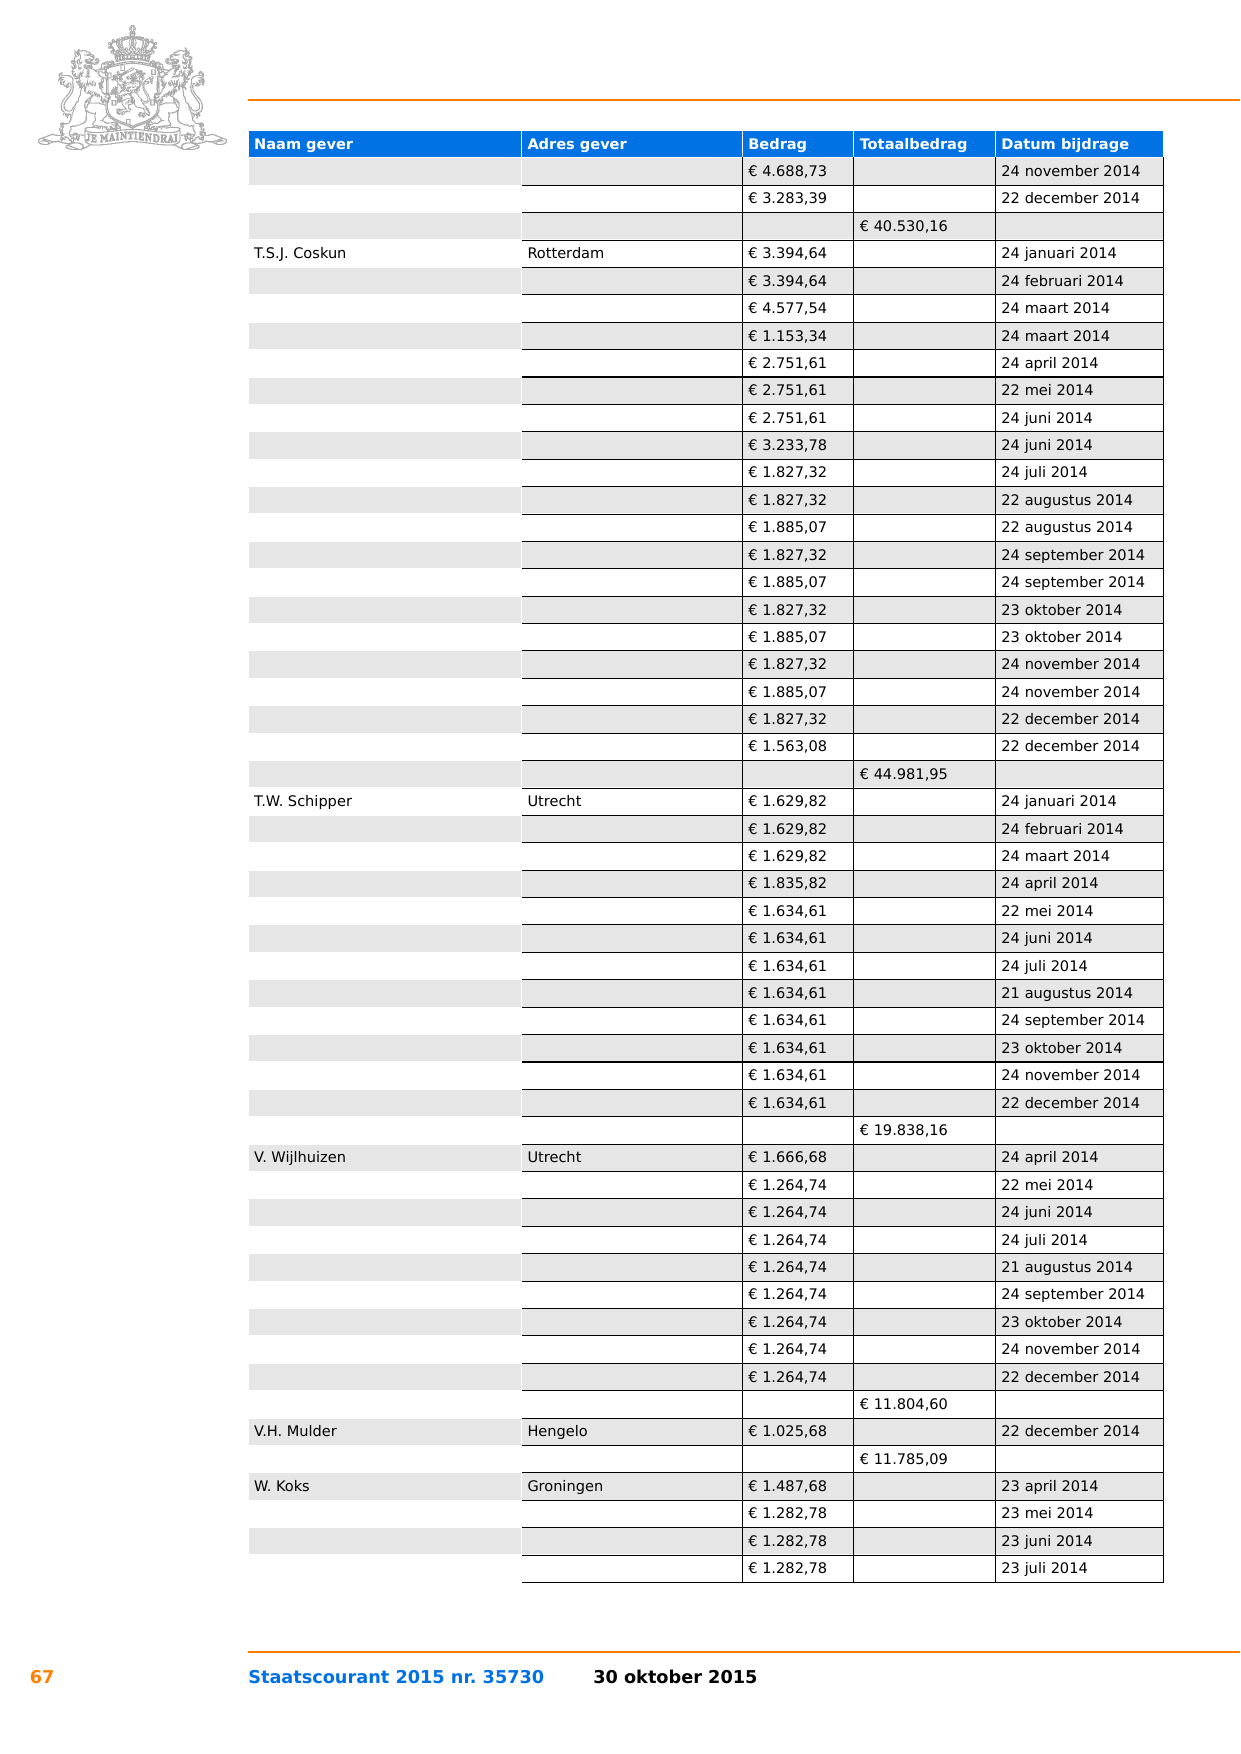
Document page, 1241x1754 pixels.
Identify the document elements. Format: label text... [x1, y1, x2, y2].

table_cell 22 december 2014 [996, 1419, 1163, 1445]
table_cell [996, 213, 1163, 239]
table_cell [522, 515, 742, 541]
table_cell € 1.885,07 [743, 679, 853, 705]
table_cell [996, 1391, 1163, 1417]
table_cell € 11.785,09 [854, 1446, 995, 1472]
table_cell 22 december 2014 [996, 1090, 1163, 1116]
table_cell 24 april 2014 [996, 871, 1163, 897]
table_cell € 2.751,61 [743, 405, 853, 431]
table_cell [854, 1419, 995, 1445]
table_cell [854, 378, 995, 404]
table_cell [996, 1446, 1163, 1472]
table_cell € 1.634,61 [743, 1008, 853, 1034]
table_cell 24 november 2014 [996, 679, 1163, 705]
table_cell € 4.577,54 [743, 295, 853, 322]
table_cell [522, 542, 742, 568]
table_cell 22 december 2014 [996, 186, 1163, 212]
table_cell € 3.233,78 [743, 432, 853, 459]
table_cell 22 mei 2014 [996, 898, 1163, 924]
table_header Naam gever [249, 131, 521, 157]
table_cell [522, 1117, 742, 1143]
table_cell Rotterdam [522, 241, 742, 267]
table_cell [854, 1501, 995, 1527]
table_cell € 1.153,34 [743, 323, 853, 349]
table_cell € 1.563,08 [743, 734, 853, 760]
table_cell [854, 569, 995, 596]
table_cell [854, 1035, 995, 1061]
table_cell [854, 1063, 995, 1089]
table_cell [854, 1145, 995, 1171]
table_header Datum bijdrage [996, 131, 1163, 157]
table_cell [522, 323, 742, 349]
table_cell [854, 624, 995, 650]
table_cell [854, 597, 995, 623]
table_cell [743, 1446, 853, 1472]
table_cell [522, 268, 742, 294]
table_cell 24 november 2014 [996, 651, 1163, 678]
table_cell [522, 1035, 742, 1061]
table_cell [249, 1528, 521, 1554]
table_cell [522, 925, 742, 952]
table_cell 22 december 2014 [996, 734, 1163, 760]
table_cell V. Wijlhuizen [249, 1145, 521, 1171]
table_cell [249, 624, 521, 650]
table_cell Utrecht [522, 789, 742, 815]
table_cell [854, 898, 995, 924]
table_cell [854, 323, 995, 349]
table_cell [522, 569, 742, 596]
table_cell [249, 761, 521, 787]
table_cell 24 maart 2014 [996, 843, 1163, 869]
table_cell 24 november 2014 [996, 158, 1163, 185]
table_cell [249, 186, 521, 212]
table_cell [249, 1501, 521, 1527]
table_cell 24 september 2014 [996, 542, 1163, 568]
table_cell [249, 1282, 521, 1308]
table_cell 23 juli 2014 [996, 1556, 1163, 1582]
table_cell [249, 1391, 521, 1417]
table_cell € 40.530,16 [854, 213, 995, 239]
table_cell [249, 816, 521, 842]
table_cell [522, 158, 742, 185]
table_cell [522, 1528, 742, 1554]
table_cell 24 april 2014 [996, 1145, 1163, 1171]
table_cell [854, 432, 995, 459]
table_cell € 1.634,61 [743, 925, 853, 952]
table_cell Utrecht [522, 1145, 742, 1171]
table_cell € 1.264,74 [743, 1254, 853, 1281]
table_cell [249, 651, 521, 678]
table_cell 24 juli 2014 [996, 953, 1163, 979]
table_cell [249, 268, 521, 294]
table_cell [249, 1063, 521, 1089]
table_cell [743, 761, 853, 787]
table_cell [996, 761, 1163, 787]
table_cell W. Koks [249, 1473, 521, 1500]
table_cell [249, 1309, 521, 1335]
table_cell [249, 1035, 521, 1061]
table_cell € 1.264,74 [743, 1309, 853, 1335]
table_cell [854, 1090, 995, 1116]
table_cell [522, 1282, 742, 1308]
table_cell [522, 1172, 742, 1198]
table_cell € 1.282,78 [743, 1528, 853, 1554]
table_cell [249, 158, 521, 185]
table_header Adres gever [522, 131, 742, 157]
table_cell € 1.282,78 [743, 1501, 853, 1527]
table_cell [854, 542, 995, 568]
table_cell € 1.487,68 [743, 1473, 853, 1500]
table_cell 24 september 2014 [996, 569, 1163, 596]
table_cell [522, 706, 742, 733]
table_cell 24 juni 2014 [996, 925, 1163, 952]
table_cell € 1.629,82 [743, 843, 853, 869]
table_cell [249, 871, 521, 897]
table_cell Groningen [522, 1473, 742, 1500]
table_cell [854, 1473, 995, 1500]
table_cell [854, 651, 995, 678]
table_cell 23 oktober 2014 [996, 597, 1163, 623]
table_cell [249, 405, 521, 431]
table_cell € 1.629,82 [743, 789, 853, 815]
table_cell € 1.634,61 [743, 980, 853, 1007]
table_cell [249, 898, 521, 924]
table_cell [854, 460, 995, 486]
table_cell [743, 1391, 853, 1417]
table_cell 21 augustus 2014 [996, 980, 1163, 1007]
table_cell [522, 350, 742, 376]
table_cell [249, 213, 521, 239]
table_cell [249, 350, 521, 376]
table_cell Hengelo [522, 1419, 742, 1445]
table_cell 23 juni 2014 [996, 1528, 1163, 1554]
table_cell 24 juni 2014 [996, 432, 1163, 459]
table_cell [249, 487, 521, 513]
table_cell [854, 734, 995, 760]
table_cell [854, 350, 995, 376]
table_cell [249, 1090, 521, 1116]
table_cell [854, 706, 995, 733]
table_cell € 1.827,32 [743, 706, 853, 733]
table_cell [249, 734, 521, 760]
table_cell € 1.827,32 [743, 597, 853, 623]
table_cell 22 mei 2014 [996, 1172, 1163, 1198]
table_cell 24 maart 2014 [996, 295, 1163, 322]
table_cell € 1.835,82 [743, 871, 853, 897]
table_cell 22 augustus 2014 [996, 487, 1163, 513]
table_cell [522, 295, 742, 322]
table_cell 24 maart 2014 [996, 323, 1163, 349]
table_cell [249, 597, 521, 623]
table_cell € 1.264,74 [743, 1336, 853, 1363]
table_cell [522, 460, 742, 486]
table_cell € 1.264,74 [743, 1364, 853, 1390]
table_cell [854, 487, 995, 513]
table_cell € 1.634,61 [743, 898, 853, 924]
table_cell € 44.981,95 [854, 761, 995, 787]
table_cell [522, 213, 742, 239]
table_cell 22 augustus 2014 [996, 515, 1163, 541]
table_cell [522, 624, 742, 650]
table_cell € 1.634,61 [743, 1090, 853, 1116]
table_cell [249, 323, 521, 349]
table_cell € 3.394,64 [743, 241, 853, 267]
table_cell 23 april 2014 [996, 1473, 1163, 1500]
table_cell [249, 460, 521, 486]
table_cell € 1.634,61 [743, 953, 853, 979]
table_cell [249, 1117, 521, 1143]
table_cell [522, 378, 742, 404]
table_cell 23 mei 2014 [996, 1501, 1163, 1527]
table_cell 24 juli 2014 [996, 460, 1163, 486]
table_cell [522, 734, 742, 760]
table_cell 24 juli 2014 [996, 1227, 1163, 1253]
table_cell [249, 1227, 521, 1253]
table_cell 23 oktober 2014 [996, 1309, 1163, 1335]
table_cell [249, 925, 521, 952]
table_cell [522, 597, 742, 623]
table_cell € 1.885,07 [743, 624, 853, 650]
table_cell [522, 898, 742, 924]
table_cell [854, 871, 995, 897]
table_cell 24 juni 2014 [996, 405, 1163, 431]
table_cell 23 oktober 2014 [996, 1035, 1163, 1061]
table_cell [854, 925, 995, 952]
table_cell [743, 1117, 853, 1143]
table_cell V.H. Mulder [249, 1419, 521, 1445]
table_cell € 1.629,82 [743, 816, 853, 842]
table_cell [854, 953, 995, 979]
table_cell [854, 1008, 995, 1034]
table_cell € 2.751,61 [743, 378, 853, 404]
table_cell [522, 1008, 742, 1034]
table_cell [522, 816, 742, 842]
table_cell [522, 1090, 742, 1116]
table_cell € 1.264,74 [743, 1282, 853, 1308]
table_cell [249, 1008, 521, 1034]
table_cell [996, 1117, 1163, 1143]
table_cell [854, 405, 995, 431]
table_cell € 1.634,61 [743, 1063, 853, 1089]
table_header Totaalbedrag [854, 131, 995, 157]
table_cell 22 december 2014 [996, 1364, 1163, 1390]
table_cell [854, 1282, 995, 1308]
table_cell 22 mei 2014 [996, 378, 1163, 404]
table_cell € 1.264,74 [743, 1199, 853, 1226]
table_cell 24 april 2014 [996, 350, 1163, 376]
table_cell T.W. Schipper [249, 789, 521, 815]
table_cell € 1.885,07 [743, 515, 853, 541]
table_cell € 1.666,68 [743, 1145, 853, 1171]
table_cell 21 augustus 2014 [996, 1254, 1163, 1281]
table_cell 24 januari 2014 [996, 789, 1163, 815]
table_cell [522, 1501, 742, 1527]
table_cell [854, 241, 995, 267]
table_cell [249, 1446, 521, 1472]
table_cell [854, 1172, 995, 1198]
table_cell [854, 1364, 995, 1390]
table_cell [522, 1309, 742, 1335]
table_cell [854, 158, 995, 185]
table_cell [854, 679, 995, 705]
table_cell [854, 1254, 995, 1281]
table_cell [522, 1227, 742, 1253]
table_cell [249, 542, 521, 568]
table_cell [854, 1556, 995, 1582]
picture [38, 25, 227, 150]
table_cell € 1.264,74 [743, 1227, 853, 1253]
table_cell [854, 980, 995, 1007]
table_cell 24 juni 2014 [996, 1199, 1163, 1226]
table_cell € 3.394,64 [743, 268, 853, 294]
table_cell [522, 953, 742, 979]
table_cell [249, 980, 521, 1007]
table_cell € 1.025,68 [743, 1419, 853, 1445]
table_cell [249, 569, 521, 596]
table_cell [854, 843, 995, 869]
table_cell [522, 1254, 742, 1281]
table_cell € 11.804,60 [854, 1391, 995, 1417]
table_cell [743, 213, 853, 239]
table_cell € 1.885,07 [743, 569, 853, 596]
table_cell [249, 843, 521, 869]
table_cell € 3.283,39 [743, 186, 853, 212]
table_cell [854, 295, 995, 322]
table_cell € 1.827,32 [743, 651, 853, 678]
table_cell [854, 1336, 995, 1363]
table_cell 24 november 2014 [996, 1063, 1163, 1089]
table_cell [854, 186, 995, 212]
table_cell € 1.827,32 [743, 542, 853, 568]
table_cell [854, 1528, 995, 1554]
table_cell [249, 679, 521, 705]
table_cell € 2.751,61 [743, 350, 853, 376]
table_cell [854, 1309, 995, 1335]
table_cell € 1.634,61 [743, 1035, 853, 1061]
table_cell [522, 843, 742, 869]
table_cell [522, 980, 742, 1007]
table_cell [249, 515, 521, 541]
table_cell [854, 515, 995, 541]
table_cell [249, 1364, 521, 1390]
table_cell [854, 1199, 995, 1226]
table_cell 24 februari 2014 [996, 268, 1163, 294]
table_cell [854, 816, 995, 842]
table_cell [249, 1336, 521, 1363]
table_cell [522, 1556, 742, 1582]
table_header Bedrag [743, 131, 853, 157]
table_cell € 1.264,74 [743, 1172, 853, 1198]
table_cell [249, 706, 521, 733]
table_cell [522, 1446, 742, 1472]
table_cell € 1.827,32 [743, 487, 853, 513]
table_cell [249, 378, 521, 404]
table_cell [522, 405, 742, 431]
table_cell [249, 953, 521, 979]
table_cell [249, 432, 521, 459]
table_cell [522, 1391, 742, 1417]
table_cell 24 september 2014 [996, 1008, 1163, 1034]
table_cell 24 februari 2014 [996, 816, 1163, 842]
table_cell [522, 1199, 742, 1226]
table_cell [522, 1063, 742, 1089]
table_cell 24 november 2014 [996, 1336, 1163, 1363]
table_cell [522, 186, 742, 212]
table_cell 24 september 2014 [996, 1282, 1163, 1308]
table_cell 24 januari 2014 [996, 241, 1163, 267]
table_cell 23 oktober 2014 [996, 624, 1163, 650]
table_cell [249, 295, 521, 322]
table_cell [249, 1199, 521, 1226]
table_cell 22 december 2014 [996, 706, 1163, 733]
table_cell [854, 268, 995, 294]
table_cell € 1.282,78 [743, 1556, 853, 1582]
table_cell [522, 487, 742, 513]
table_cell [522, 871, 742, 897]
table_cell [522, 1336, 742, 1363]
table_cell € 4.688,73 [743, 158, 853, 185]
table_cell [854, 1227, 995, 1253]
table_cell [249, 1556, 521, 1582]
table_cell [522, 761, 742, 787]
table_cell [522, 1364, 742, 1390]
table_cell [522, 432, 742, 459]
table_cell [522, 651, 742, 678]
table_cell [249, 1254, 521, 1281]
table_cell [522, 679, 742, 705]
table_cell € 1.827,32 [743, 460, 853, 486]
table_cell T.S.J. Coskun [249, 241, 521, 267]
table_cell [854, 789, 995, 815]
table_cell € 19.838,16 [854, 1117, 995, 1143]
table_cell [249, 1172, 521, 1198]
